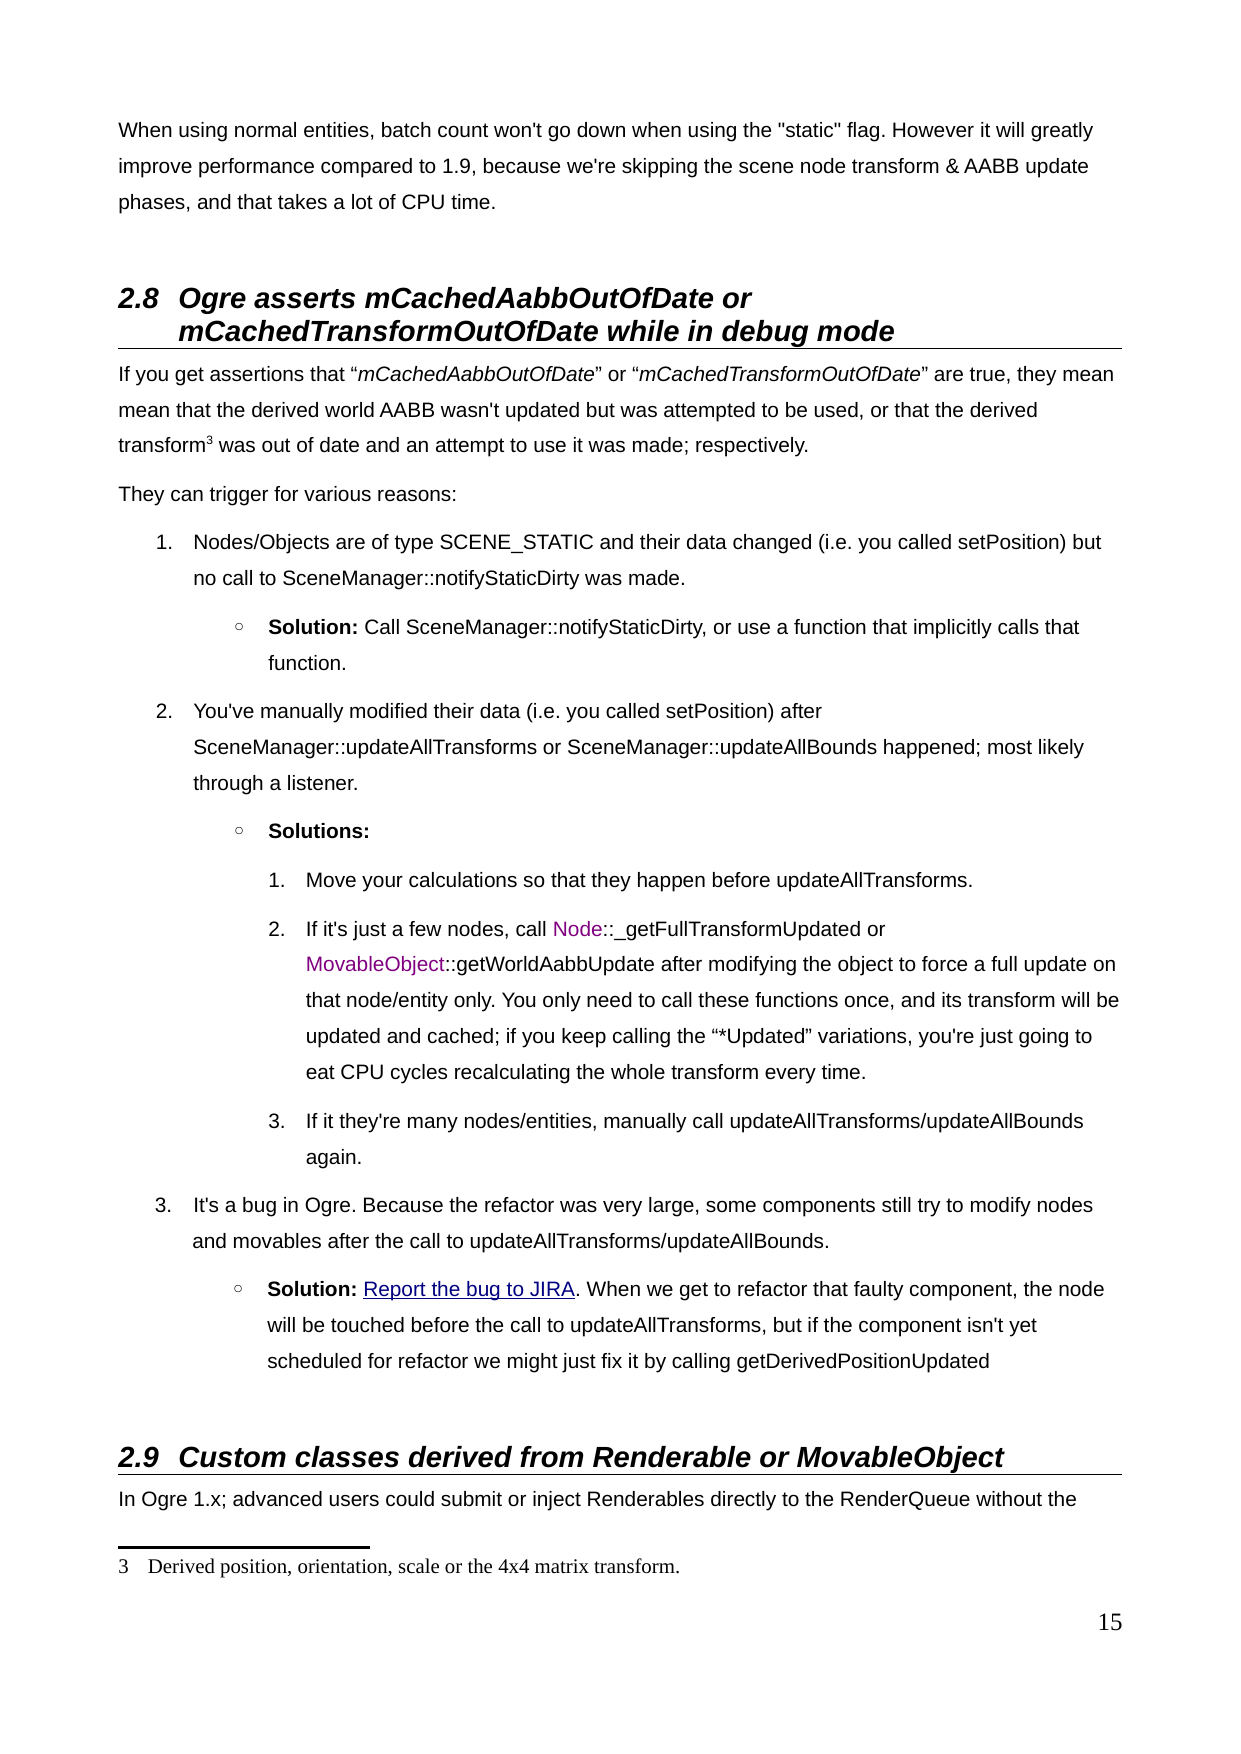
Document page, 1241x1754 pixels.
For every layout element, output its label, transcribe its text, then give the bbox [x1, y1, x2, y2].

list If it they're many nodes/entities, manually call updateAllTransforms/updateAllBounds again. [268, 1108, 1122, 1168]
list If it's just a few nodes, call Node::_getFullTransformUpdated or MovableObject::getWorldAabbUpdate after modifying the object to force a full update on that node/entity only. You only need to call these functions once, and its transform will be updated and cached; if you keep calling the “*Updated” variations, you're just going to eat CPU cycles recalculating the whole transform every time. [268, 916, 1122, 1084]
text In Ogre 1.x; advanced users could submit or inject Renderables directly to the RenderQueue without the [118, 1487, 1122, 1511]
text If you get assertions that “mCachedAabbOutOfDate” or “mCachedTransformOutOfDate” are true, they mean mean that the derived world AABB wasn't updated but was attempted to be used, or that the derived transform was out of date and an attempt to use it was made; respectively. [118, 361, 1122, 457]
list Solution: Call SceneManager::notifyStaticDirty, or use a function that implicitly calls that function. [231, 614, 1122, 674]
list It's a bug in Ogre. Because the refactor was very large, some components still try to modify nodes and movables after the call to updateAllTransforms/updateAllBounds. [154, 1193, 1122, 1253]
list Nodes/Objects are of type SCENE_STATIC and their data changed (i.e. you called setPosition) but no call to SceneManager::notifyStaticDirty was made. [156, 530, 1122, 590]
list Move your calculations so that they happen before updateAllTransforms. [268, 868, 1122, 892]
list Solution: Report the bug to JIRA. When we get to refactor that faulty component, the node will be touched before the call to updateAllTransforms, but if the component isn't yet scheduled for refactor we might just fix it by calling getDerivedPositionUpdated [229, 1277, 1122, 1373]
subtitle Ogre asserts mCachedAabbOutOfDate or mCachedTransformOutOfDate while in debug mode [118, 281, 1122, 348]
subtitle Custom classes derived from Renderable or MovableObject [118, 1440, 1122, 1474]
list You've manually modified their data (i.e. you called setPosition) after SceneManager::updateAllTransforms or SceneManager::updateAllBounds happened; most likely through a listener. [156, 699, 1122, 795]
text Derived position, orientation, scale or the 4x4 matrix transform. [118, 1553, 1122, 1578]
text They can trigger for various reasons: [118, 482, 1122, 506]
list Solutions: [231, 819, 1122, 843]
text When using normal entities, batch count won't go down when using the "static" flag. However it will greatly improve performance compared to 1.9, because we're skipping the scene node transform & AABB update phases, and that takes a lot of CPU time. [118, 118, 1122, 214]
